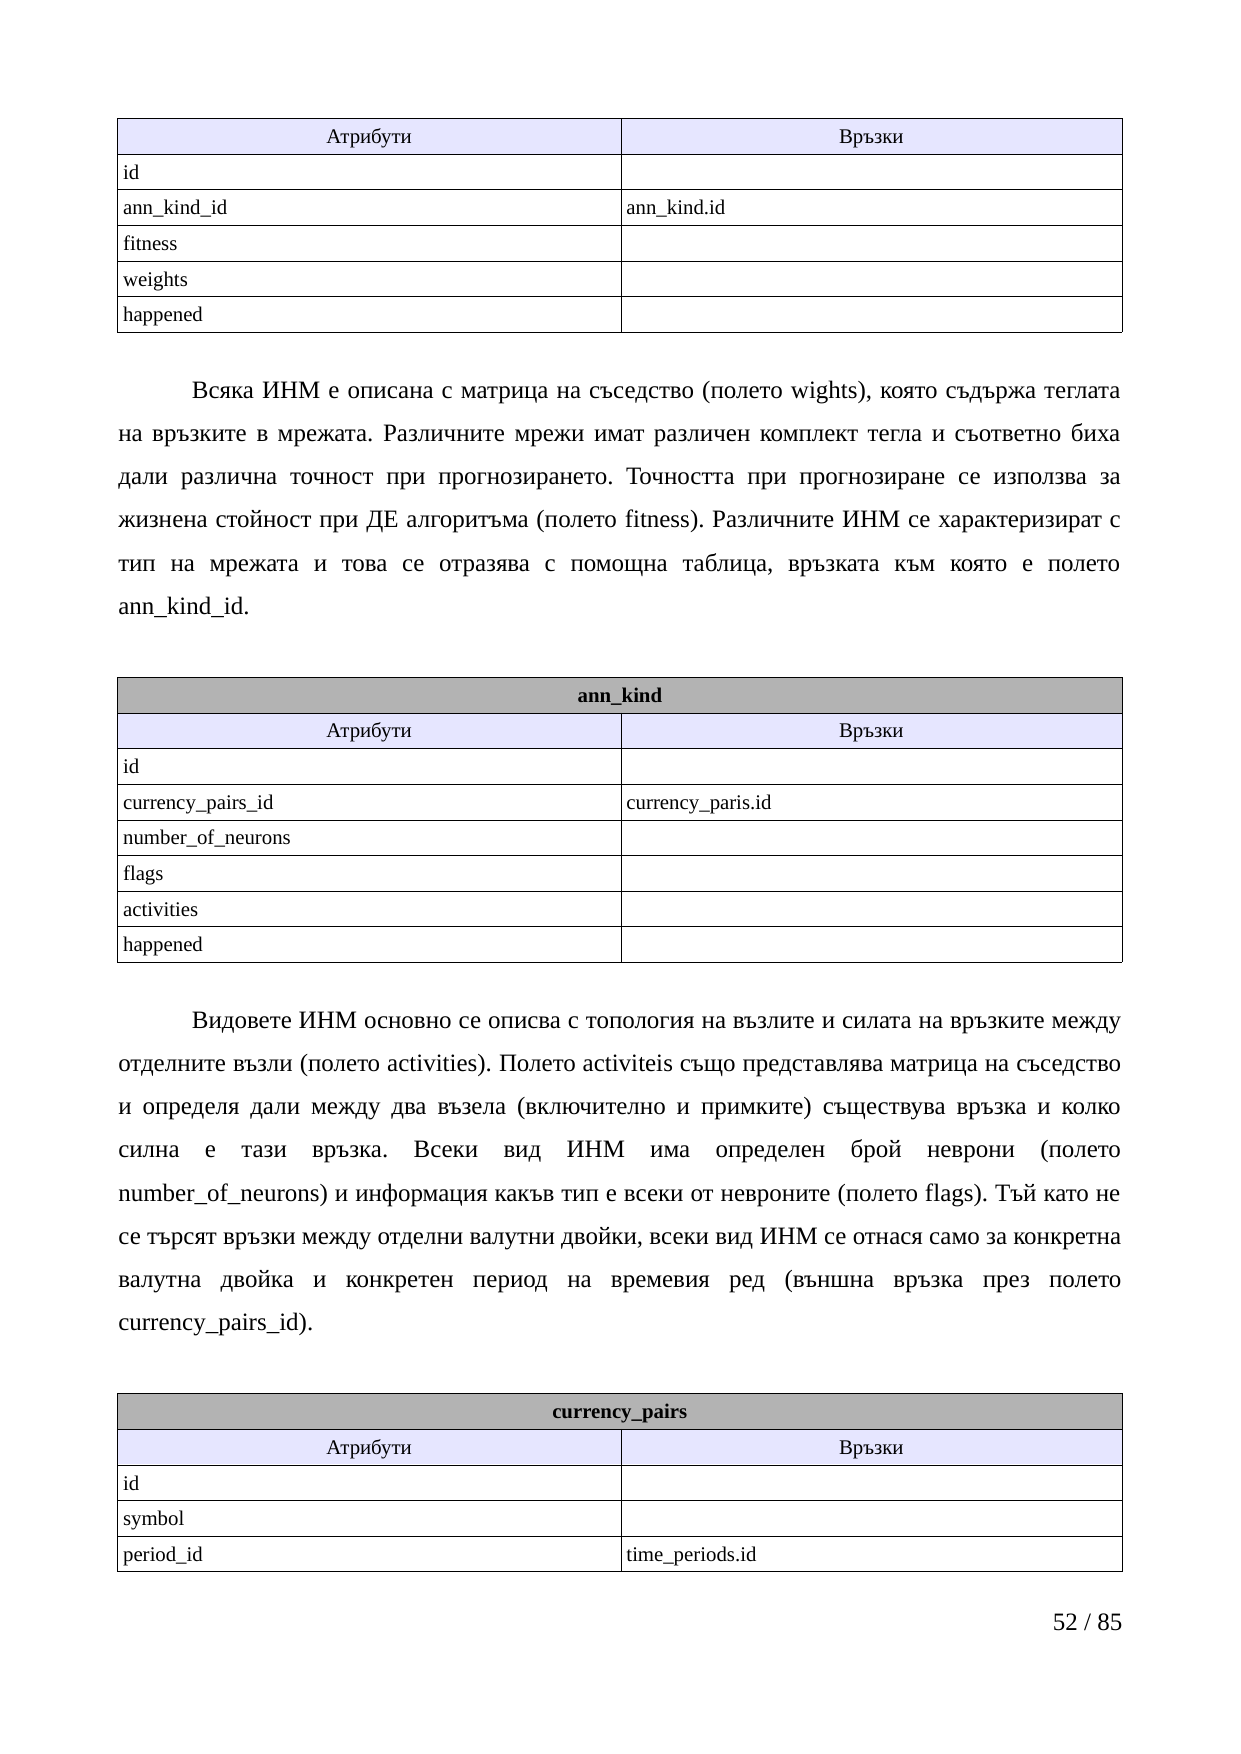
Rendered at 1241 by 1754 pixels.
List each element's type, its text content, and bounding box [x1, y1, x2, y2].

table_cell [622, 927, 1122, 962]
table_cell [622, 262, 1122, 296]
table_cell Атрибути [118, 119, 621, 154]
table_cell fitness [118, 226, 621, 261]
table_cell [622, 821, 1122, 855]
table_cell Връзки [622, 714, 1122, 748]
table_cell [622, 856, 1122, 891]
table_cell weights [118, 262, 621, 296]
table_cell [622, 892, 1122, 926]
table_cell [622, 1501, 1122, 1536]
table_cell happened [118, 297, 621, 332]
table_cell happened [118, 927, 621, 962]
table_cell Атрибути [118, 1430, 621, 1464]
text Всяка ИНМ е описана с матрица на съседство (полето wights), която съдържа теглата на връзките в мрежата. Различните мрежи имат различен комплект тегла и съответно биха дали различна точност при прогнозирането. Точността при прогнозиране се използва за жизнена стойност при ДЕ алгоритъма (полето fitness). Различните ИНМ се характеризират с тип на мрежата и това се отразява с помощна таблица, връзката към която е полето ann_kind_id. [118, 375, 1122, 619]
text Видовете ИНМ основно се описва с топология на възлите и силата на връзките между отделните възли (полето activities). Полето activiteis също представлява матрица на съседство и определя дали между два възела (включително и примките) съществува връзка и колко силна е тази връзка. Всеки вид ИНМ има определен брой неврони (полето number_of_neurons) и информация какъв тип е всеки от невроните (полето flags). Тъй като не се търсят връзки между отделни валутни двойки, всеки вид ИНМ се отнася само за конкретна валутна двойка и конкретен период на времевия ред (външна връзка през полето currency_pairs_id). [118, 1005, 1122, 1336]
table_cell [622, 749, 1122, 784]
table_cell Връзки [622, 119, 1122, 154]
table_cell currency_pairs_id [118, 785, 621, 819]
table_cell time_periods.id [622, 1537, 1122, 1571]
table_header ann_kind [118, 678, 1122, 713]
table_cell id [118, 1466, 621, 1500]
table_cell [622, 1466, 1122, 1500]
table_cell Атрибути [118, 714, 621, 748]
table_cell number_of_neurons [118, 821, 621, 855]
table_cell activities [118, 892, 621, 926]
table_cell id [118, 749, 621, 784]
table_cell ann_kind_id [118, 190, 621, 225]
table_cell id [118, 155, 621, 189]
table_cell period_id [118, 1537, 621, 1571]
table_cell currency_paris.id [622, 785, 1122, 819]
table_cell ann_kind.id [622, 190, 1122, 225]
table_cell [622, 297, 1122, 332]
table_cell [622, 226, 1122, 261]
table_cell symbol [118, 1501, 621, 1536]
table_header currency_pairs [118, 1394, 1122, 1429]
table_cell Връзки [622, 1430, 1122, 1464]
table_cell flags [118, 856, 621, 891]
table_cell [622, 155, 1122, 189]
